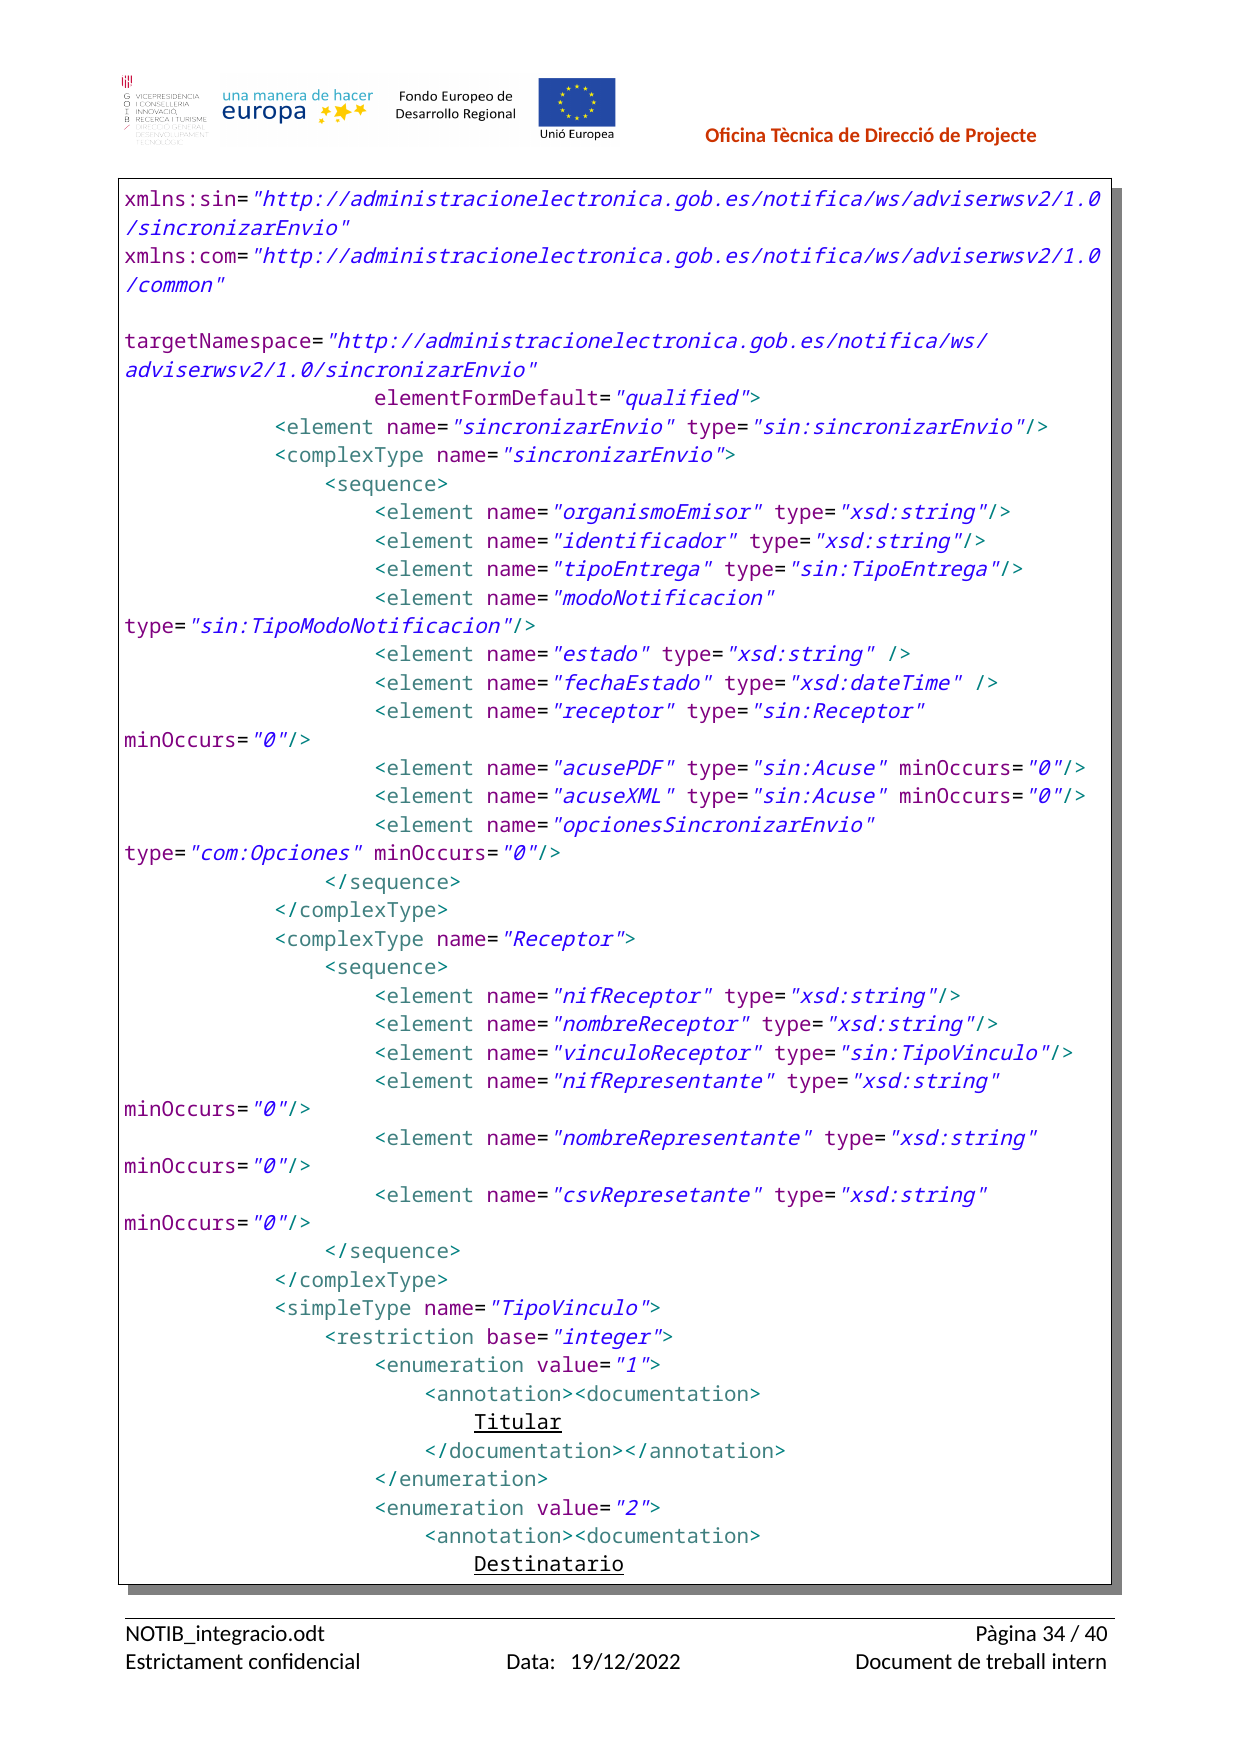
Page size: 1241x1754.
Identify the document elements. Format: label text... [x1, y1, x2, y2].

picture [219, 73, 621, 147]
table_header xmlns:sin="http://administracionelectronica.gob.es/notifica/ws/adviserwsv2/1.0/sincronizarEnvio" xmlns:com="http://administracionelectronica.gob.es/notifica/ws/adviserwsv2/1.0/common" targetNamespace="http://administracionelectronica.gob.es/notifica/ws/adviserwsv2/1.0/sincronizarEnvio" elementFormDefault="qualified"> <element name="sincronizarEnvio" type="sin:sincronizarEnvio"/> <complexType name="sincronizarEnvio"> <sequence> <element name="organismoEmisor" type="xsd:string"/> <element name="identificador" type="xsd:string"/> <element name="tipoEntrega" type="sin:TipoEntrega"/> <element name="modoNotificacion" type="sin:TipoModoNotificacion"/> <element name="estado" type="xsd:string" /> <element name="fechaEstado" type="xsd:dateTime" /> <element name="receptor" type="sin:Receptor" minOccurs="0"/> <element name="acusePDF" type="sin:Acuse" minOccurs="0"/> <element name="acuseXML" type="sin:Acuse" minOccurs="0"/> <element name="opcionesSincronizarEnvio" type="com:Opciones" minOccurs="0"/> </sequence> </complexType> <complexType name="Receptor"> <sequence> <element name="nifReceptor" type="xsd:string"/> <element name="nombreReceptor" type="xsd:string"/> <element name="vinculoReceptor" type="sin:TipoVinculo"/> <element name="nifRepresentante" type="xsd:string" minOccurs="0"/> <element name="nombreRepresentante" type="xsd:string" minOccurs="0"/> <element name="csvRepresetante" type="xsd:string" minOccurs="0"/> </sequence> </complexType> <simpleType name="TipoVinculo"> <restriction base="integer"> <enumeration value="1"> <annotation><documentation> Titular </documentation></annotation> </enumeration> <enumeration value="2"> <annotation><documentation> Destinatario [119, 179, 1111, 1584]
picture [118, 73, 213, 147]
